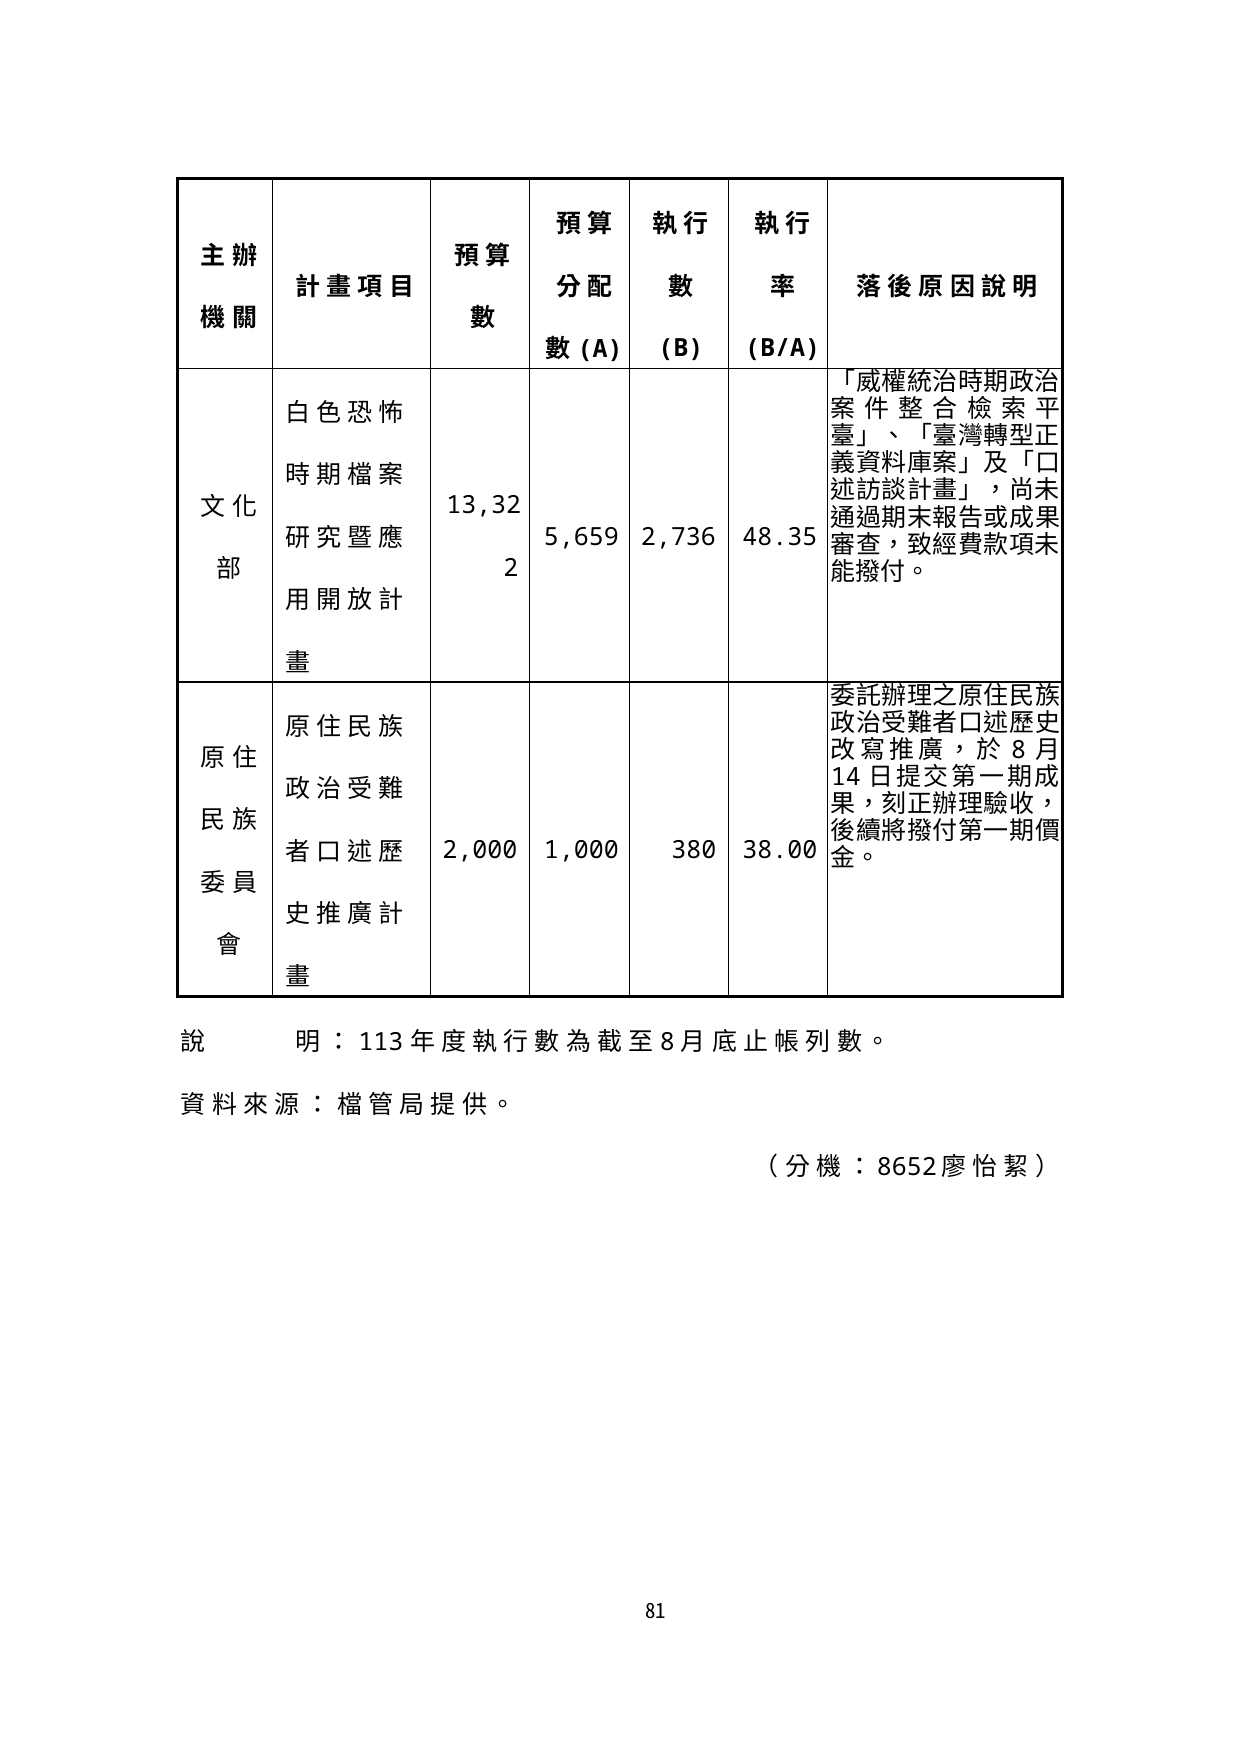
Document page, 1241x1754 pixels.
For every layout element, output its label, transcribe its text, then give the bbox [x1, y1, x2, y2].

table_header 預算分配數(A) [530, 180, 629, 368]
table_cell 2,000 [431, 683, 529, 995]
table_header 執行數 (B) [630, 180, 728, 368]
text 資料來源：檔管局提供。 [177, 1061, 1063, 1123]
table_header 落後原因說明 [828, 180, 1061, 368]
table_cell 原住民族委員會 [179, 683, 272, 995]
table_cell 原住民族政治受難者口述歷史推廣計畫 [273, 683, 430, 995]
table_cell 白色恐怖時期檔案研究暨應用開放計畫 [273, 369, 430, 681]
table_cell 委託辦理之原住民族政治受難者口述歷史改寫推廣，於8月14日提交第一期成果，刻正辦理驗收，後續將撥付第一期價金。 [828, 683, 1061, 995]
table_header 計畫項目 [273, 180, 430, 368]
table_cell 2,736 [630, 369, 728, 681]
table_cell 5,659 [530, 369, 629, 681]
text （分機：8652廖怡絜） [177, 1123, 1063, 1186]
table_cell 1,000 [530, 683, 629, 995]
table_cell 38.00 [729, 683, 827, 995]
table_cell 文化部 [179, 369, 272, 681]
table_header 主辦 機關 [179, 180, 272, 368]
text 說 明：113年度執行數為截至8月底止帳列數。 [177, 998, 1063, 1061]
table_header 預算數 [431, 180, 529, 368]
table_header 執行率(B/A) [729, 180, 827, 368]
table_cell 「威權統治時期政治案件整合檢索平臺」、「臺灣轉型正義資料庫案」及「口述訪談計畫」，尚未通過期末報告或成果審查，致經費款項未能撥付。 [828, 369, 1061, 681]
table_cell 48.35 [729, 369, 827, 681]
table_cell 380 [630, 683, 728, 995]
table_cell 13,322 [431, 369, 529, 681]
